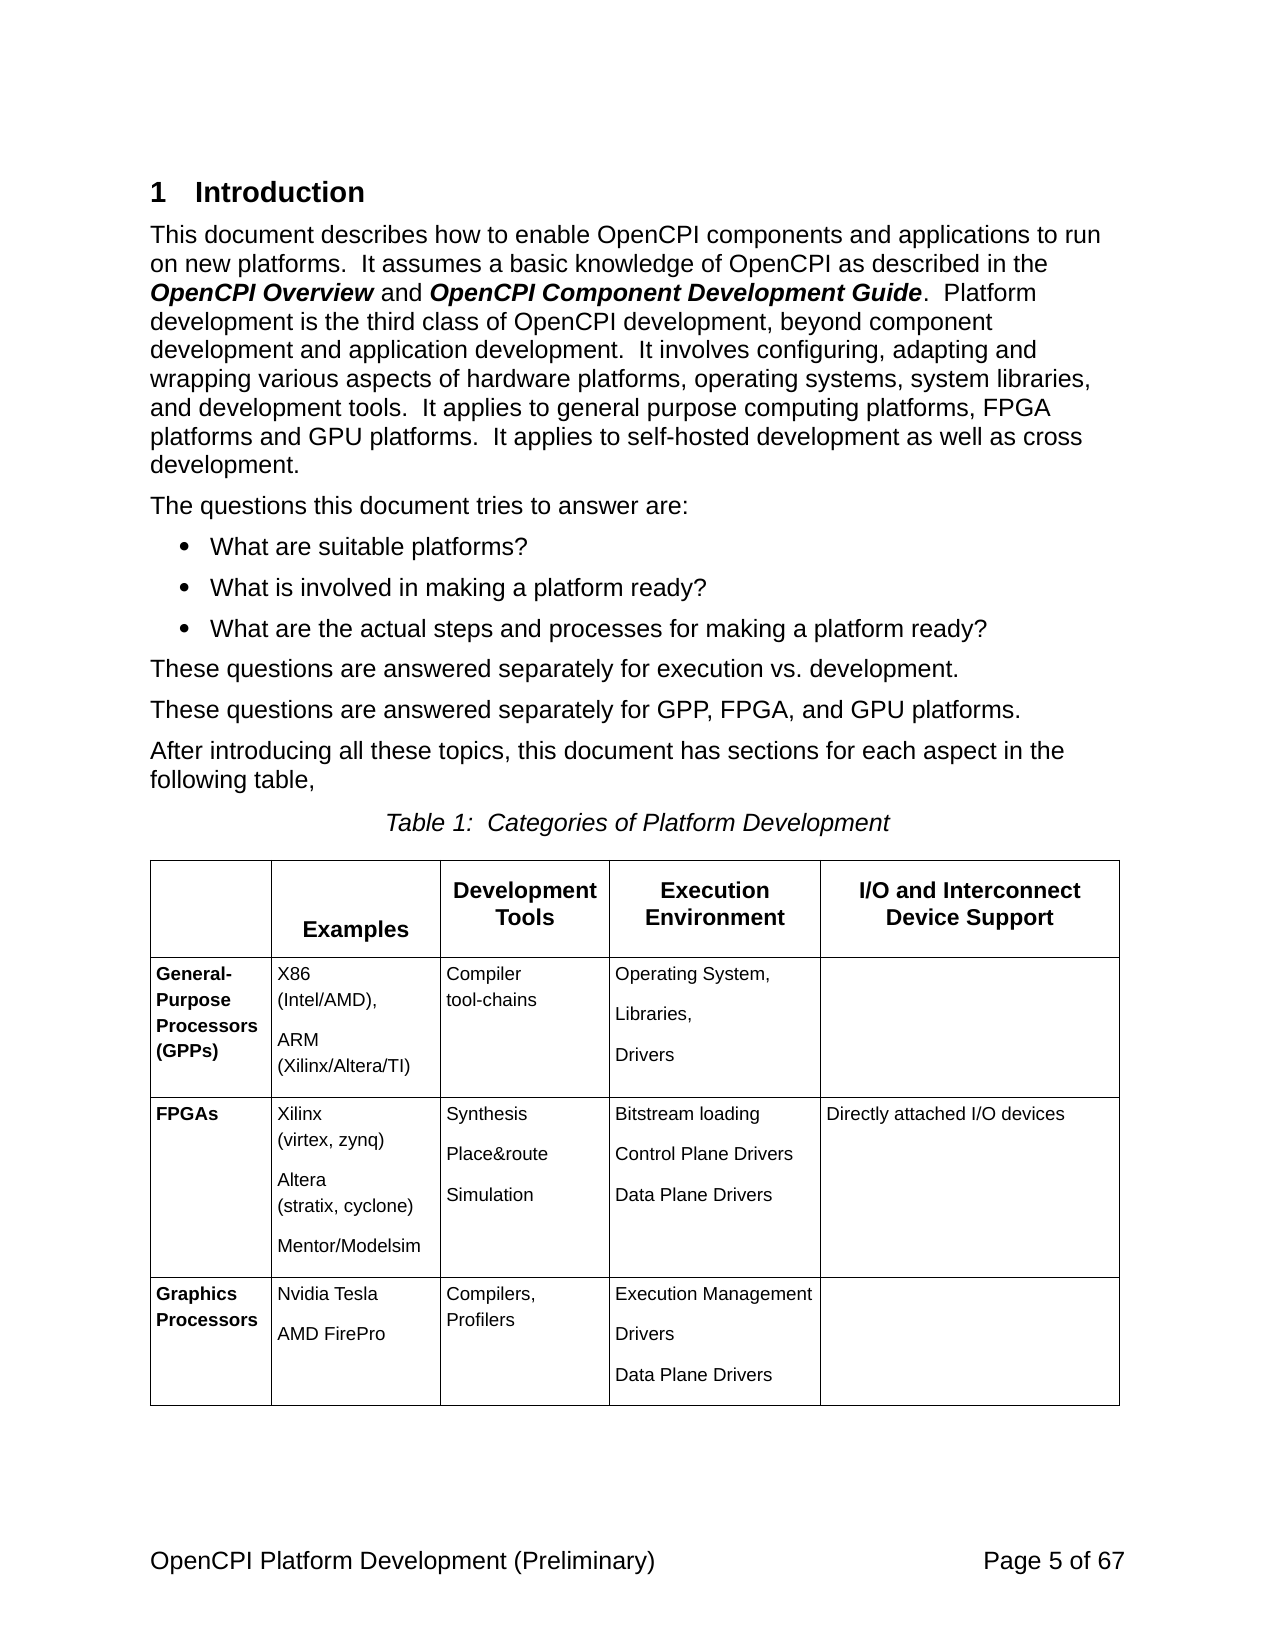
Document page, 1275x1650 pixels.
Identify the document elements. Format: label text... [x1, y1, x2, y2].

table_header Development Tools [441, 861, 609, 957]
table_cell Nvidia Tesla AMD FirePro [272, 1278, 440, 1405]
table_cell Operating System, Libraries, Drivers [610, 958, 820, 1097]
table_cell [821, 1278, 1119, 1405]
subtitle Introduction [150, 175, 1125, 208]
table_header Execution Environment [610, 861, 820, 957]
table_cell Compiler tool-chains [441, 958, 609, 1097]
text This document describes how to enable OpenCPI components and applications to run on new platforms. It assumes a basic knowledge of OpenCPI as described in the OpenCPI Overview and OpenCPI Component Development Guide. Platform development is the third class of OpenCPI development, beyond component development and application development. It involves configuring, adapting and wrapping various aspects of hardware platforms, operating systems, system libraries, and development tools. It applies to general purpose computing platforms, FPGA platforms and GPU platforms. It applies to self-hosted development as well as cross development. [150, 221, 1125, 479]
list What are suitable platforms? [180, 532, 1125, 561]
text After introducing all these topics, this document has sections for each aspect in the following table, [150, 736, 1125, 793]
text These questions are answered separately for execution vs. development. [150, 654, 1125, 683]
table_header I/O and Interconnect Device Support [821, 861, 1119, 957]
table_cell [821, 958, 1119, 1097]
table_header Examples [272, 861, 440, 957]
list What are the actual steps and processes for making a platform ready? [180, 614, 1125, 642]
table_cell Synthesis Place&route Simulation [441, 1098, 609, 1277]
table_cell Xilinx (virtex, zynq) Altera (stratix, cyclone) Mentor/Modelsim [272, 1098, 440, 1277]
table_cell Directly attached I/O devices [821, 1098, 1119, 1277]
table_cell Bitstream loading Control Plane Drivers Data Plane Drivers [610, 1098, 820, 1277]
table_cell Graphics Processors [151, 1278, 271, 1405]
text These questions are answered separately for GPP, FPGA, and GPU platforms. [150, 695, 1125, 724]
text Table 1: Categories of Platform Development [150, 808, 1125, 837]
table_header [151, 861, 271, 957]
table_cell Compilers, Profilers [441, 1278, 609, 1405]
table_cell Execution Management Drivers Data Plane Drivers [610, 1278, 820, 1405]
text The questions this document tries to answer are: [150, 491, 1125, 520]
table_cell FPGAs [151, 1098, 271, 1277]
table_cell General-Purpose Processors (GPPs) [151, 958, 271, 1097]
table_cell X86 (Intel/AMD), ARM (Xilinx/Altera/TI) [272, 958, 440, 1097]
list What is involved in making a platform ready? [180, 573, 1125, 602]
